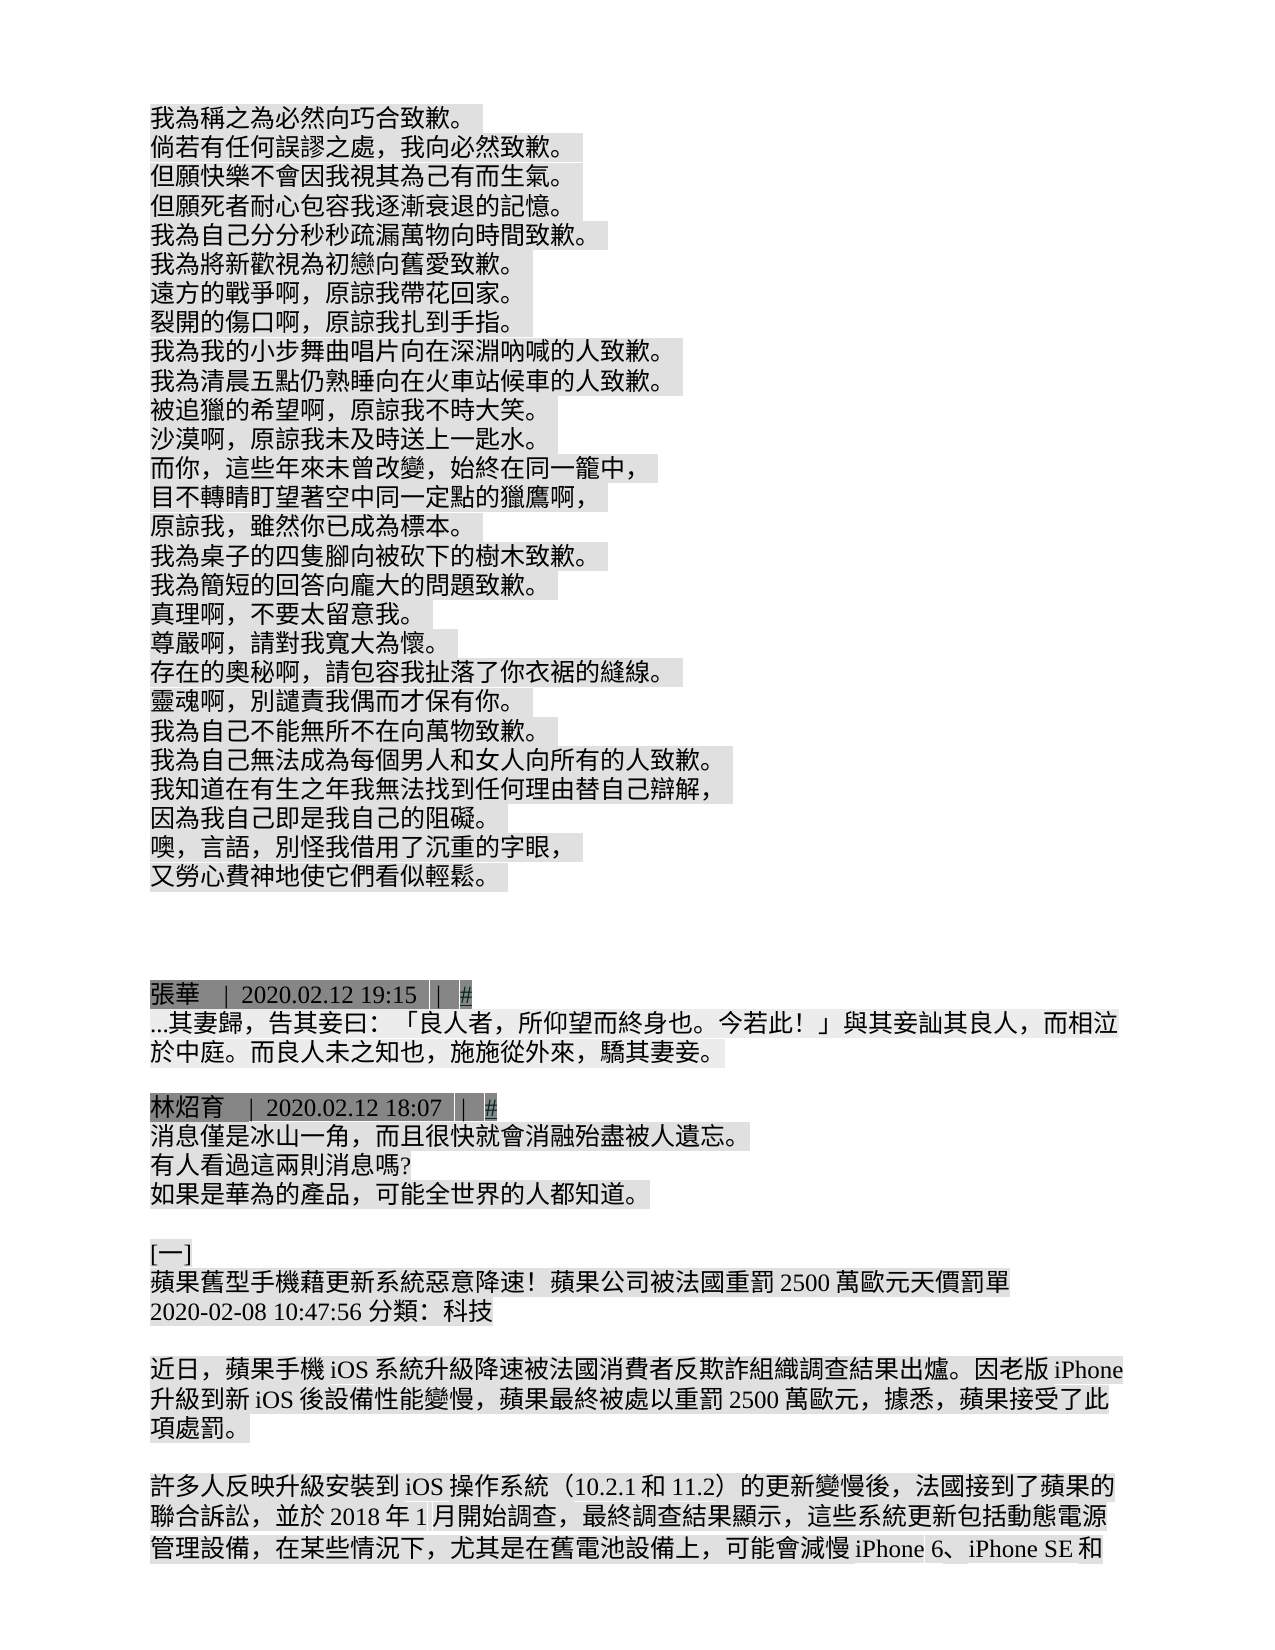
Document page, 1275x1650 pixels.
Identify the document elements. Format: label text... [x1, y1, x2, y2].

text 消息僅是冰山一角，而且很快就會消融殆盡被人遺忘。 有人看過這兩則消息嗎? 如果是華為的產品，可能全世界的人都知道。 [一] 蘋果舊型手機藉更新系統惡意降速！蘋果公司被法國重罰2500萬歐元天價罰單 2020-02-08 10:47:56 分類：科技 近日，蘋果手機iOS系統升級降速被法國消費者反欺詐組織調查結果出爐。因老版iPhone升級到新iOS後設備性能變慢，蘋果最終被處以重罰2500萬歐元，據悉，蘋果接受了此項處罰。 許多人反映升級安裝到iOS操作系統（10.2.1和11.2）的更新變慢後，法國接到了蘋果的聯合訴訟，並於2018年1月開始調查，最終調查結果顯示，這些系統更新包括動態電源管理設備，在某些情況下，尤其是在舊電池設備上，可能會減慢iPhone‌ 6、iPhone SE和 [150, 1122, 1125, 1565]
text ...其妻歸，告其妾曰：「良人者，所仰望而終身也。今若此！」與其妾訕其良人，而相泣於中庭。而良人未之知也，施施從外來，驕其妻妾。 [150, 1009, 1125, 1068]
text 林炤育 | 2020.02.12 18:07 | # [150, 1093, 1125, 1122]
text 張華 | 2020.02.12 19:15 | # [150, 980, 1125, 1009]
text 我為稱之為必然向巧合致歉。 倘若有任何誤謬之處，我向必然致歉。 但願快樂不會因我視其為己有而生氣。 但願死者耐心包容我逐漸衰退的記憶。 我為自己分分秒秒疏漏萬物向時間致歉。 我為將新歡視為初戀向舊愛致歉。 遠方的戰爭啊，原諒我帶花回家。 裂開的傷口啊，原諒我扎到手指。 我為我的小步舞曲唱片向在深淵吶喊的人致歉。 我為清晨五點仍熟睡向在火車站候車的人致歉。 被追獵的希望啊，原諒我不時大笑。 沙漠啊，原諒我未及時送上一匙水。 而你，這些年來未曾改變，始終在同一籠中， 目不轉睛盯望著空中同一定點的獵鷹啊， 原諒我，雖然你已成為標本。 我為桌子的四隻腳向被砍下的樹木致歉。 我為簡短的回答向龐大的問題致歉。 真理啊，不要太留意我。 尊嚴啊，請對我寬大為懷。 存在的奧秘啊，請包容我扯落了你衣裾的縫線。 靈魂啊，別譴責我偶而才保有你。 我為自己不能無所不在向萬物致歉。 我為自己無法成為每個男人和女人向所有的人致歉。 我知道在有生之年我無法找到任何理由替自己辯解， 因為我自己即是我自己的阻礙。 噢，言語，別怪我借用了沉重的字眼， 又勞心費神地使它們看似輕鬆。 [150, 75, 1125, 955]
